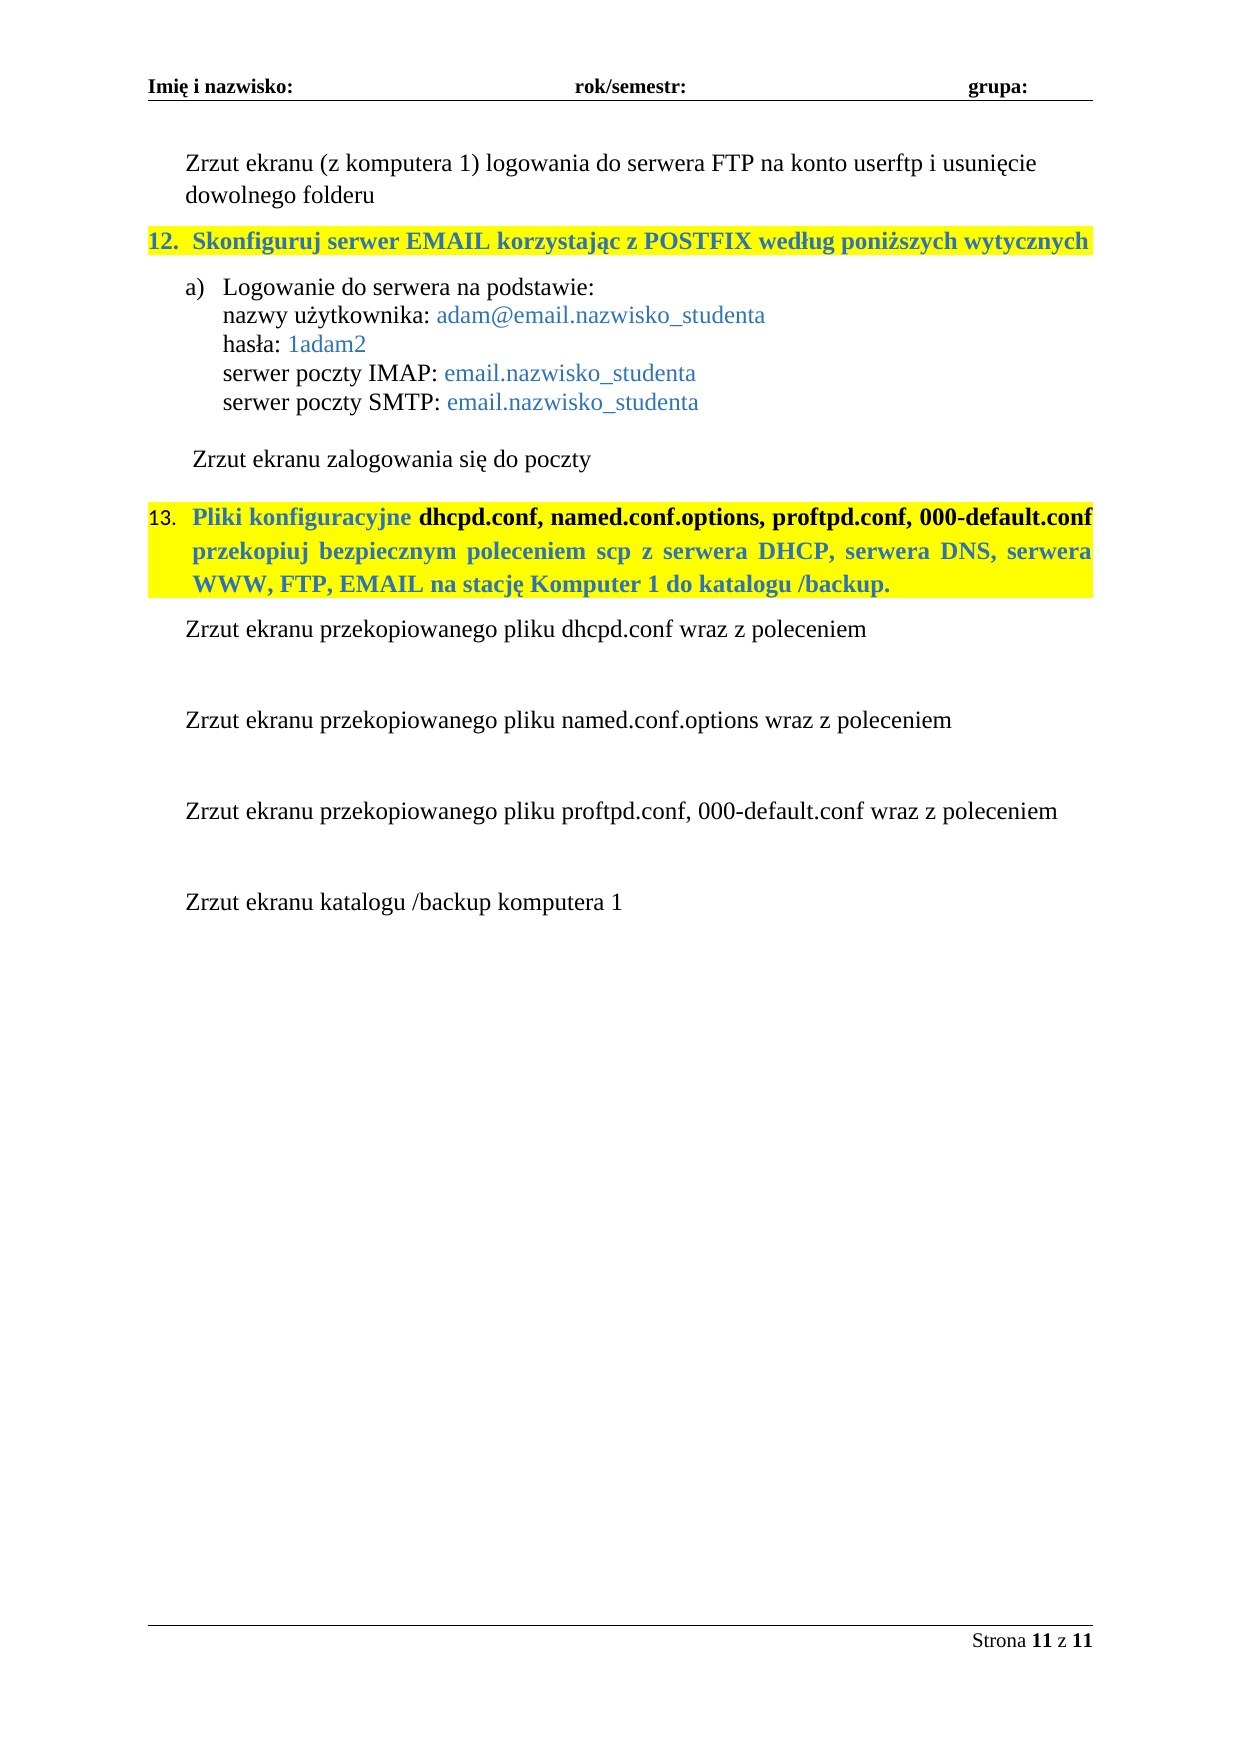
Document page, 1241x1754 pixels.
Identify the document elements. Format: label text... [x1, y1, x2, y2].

text Zrzut ekranu przekopiowanego pliku dhcpd.conf wraz z poleceniem [185, 614, 1093, 643]
text Zrzut ekranu przekopiowanego pliku proftpd.conf, 000-default.conf wraz z poleceniem [185, 796, 1093, 825]
list serwer poczty IMAP: email.nazwisko_studenta [223, 358, 1093, 387]
list serwer poczty SMTP: email.nazwisko_studenta [223, 387, 1093, 415]
list Skonfiguruj serwer EMAIL korzystając z POSTFIX według poniższych wytycznych [148, 226, 1093, 255]
text Zrzut ekranu (z komputera 1) logowania do serwera FTP na konto userftp i usunięcie dowolnego folderu [185, 148, 1093, 209]
list hasła: 1adam2 [223, 329, 1093, 358]
list nazwy użytkownika: adam@email.nazwisko_studenta [223, 300, 1093, 329]
text Zrzut ekranu katalogu /backup komputera 1 [185, 887, 1093, 916]
text Zrzut ekranu przekopiowanego pliku named.conf.options wraz z poleceniem [185, 705, 1093, 734]
text Zrzut ekranu zalogowania się do poczty [148, 444, 1093, 473]
list Logowanie do serwera na podstawie: [185, 272, 1093, 300]
list Pliki konfiguracyjne dhcpd.conf, named.conf.options, proftpd.conf, 000-default.conf przekopiuj bezpiecznym poleceniem scp z serwera DHCP, serwera DNS, serwera WWW, FTP, EMAIL na stację Komputer 1 do katalogu /backup. [148, 502, 1093, 598]
